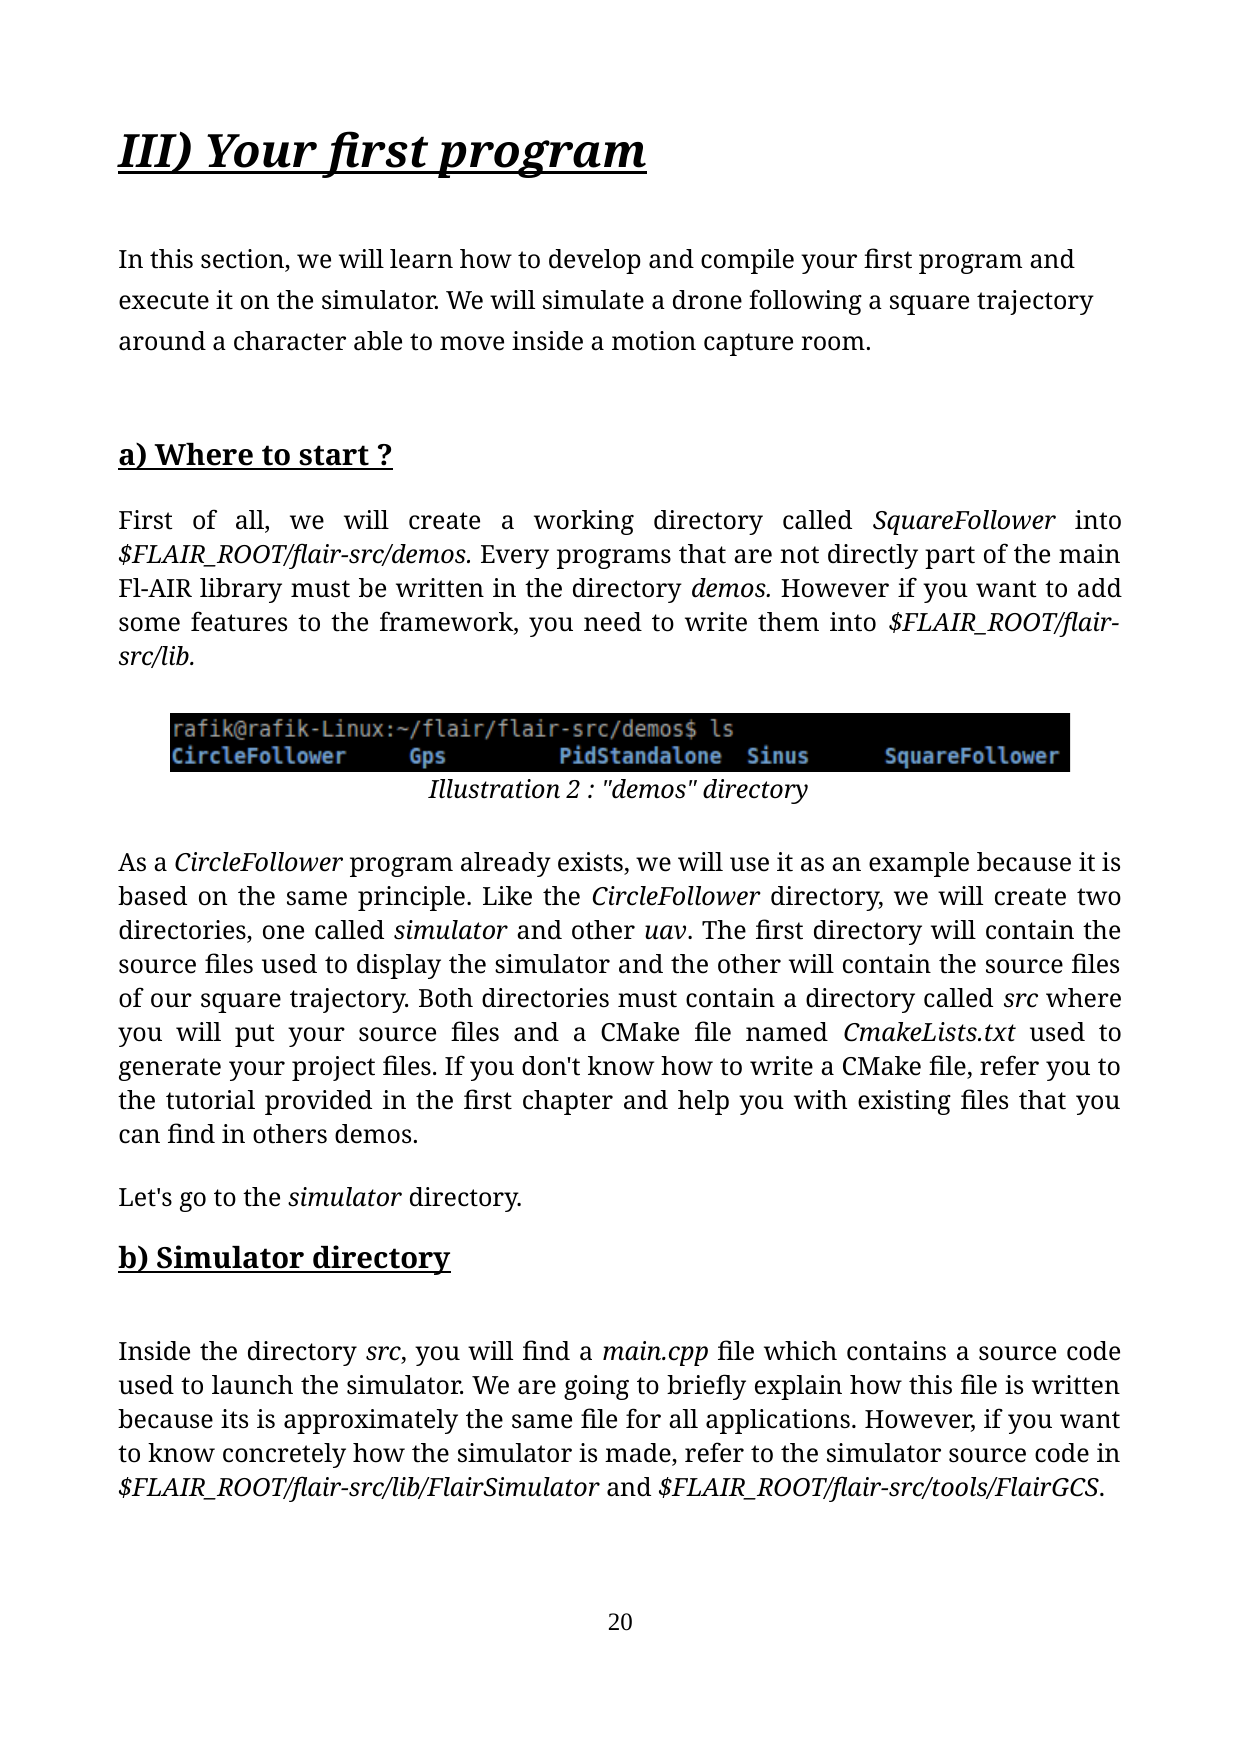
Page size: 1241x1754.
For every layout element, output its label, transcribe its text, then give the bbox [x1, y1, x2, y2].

text First of all, we will create a working directory called SquareFollower into $FLAIR_ROOT/flair-src/demos. Every programs that are not directly part of the main Fl-AIR library must be written in the directory demos. However if you want to add some features to the framework, you need to write them into $FLAIR_ROOT/flair-src/lib. [118, 503, 1122, 673]
text Inside the directory src, you will find a main.cpp file which contains a source code used to launch the simulator. We are going to briefly explain how this file is written because its is approximately the same file for all applications. However, if you want to know concretely how the simulator is made, refer to the simulator source code in $FLAIR_ROOT/flair-src/lib/FlairSimulator and $FLAIR_ROOT/flair-src/tools/FlairGCS. [118, 1334, 1122, 1504]
text Let's go to the simulator directory. [118, 1179, 1122, 1213]
text a) Where to start ? [118, 434, 1122, 474]
picture [170, 713, 1071, 772]
subtitle III) Your first program [118, 118, 1122, 181]
text b) Simulator directory [118, 1237, 1122, 1277]
text Illustration 2 : "demos" directory [170, 772, 1070, 806]
text As a CircleFollower program already exists, we will use it as an example because it is based on the same principle. Like the CircleFollower directory, we will create two directories, one called simulator and other uav. The first directory will contain the source files used to display the simulator and the other will contain the source files of our square trajectory. Both directories must contain a directory called src where you will put your source files and a CMake file named CmakeLists.txt used to generate your project files. If you don't know how to write a CMake file, refer you to the tutorial provided in the first chapter and help you with existing files that you can find in others demos. [118, 810, 1122, 1151]
text In this section, we will learn how to develop and compile your first program and execute it on the simulator. We will simulate a drone following a square trajectory around a character able to move inside a motion capture room. [118, 242, 1122, 358]
